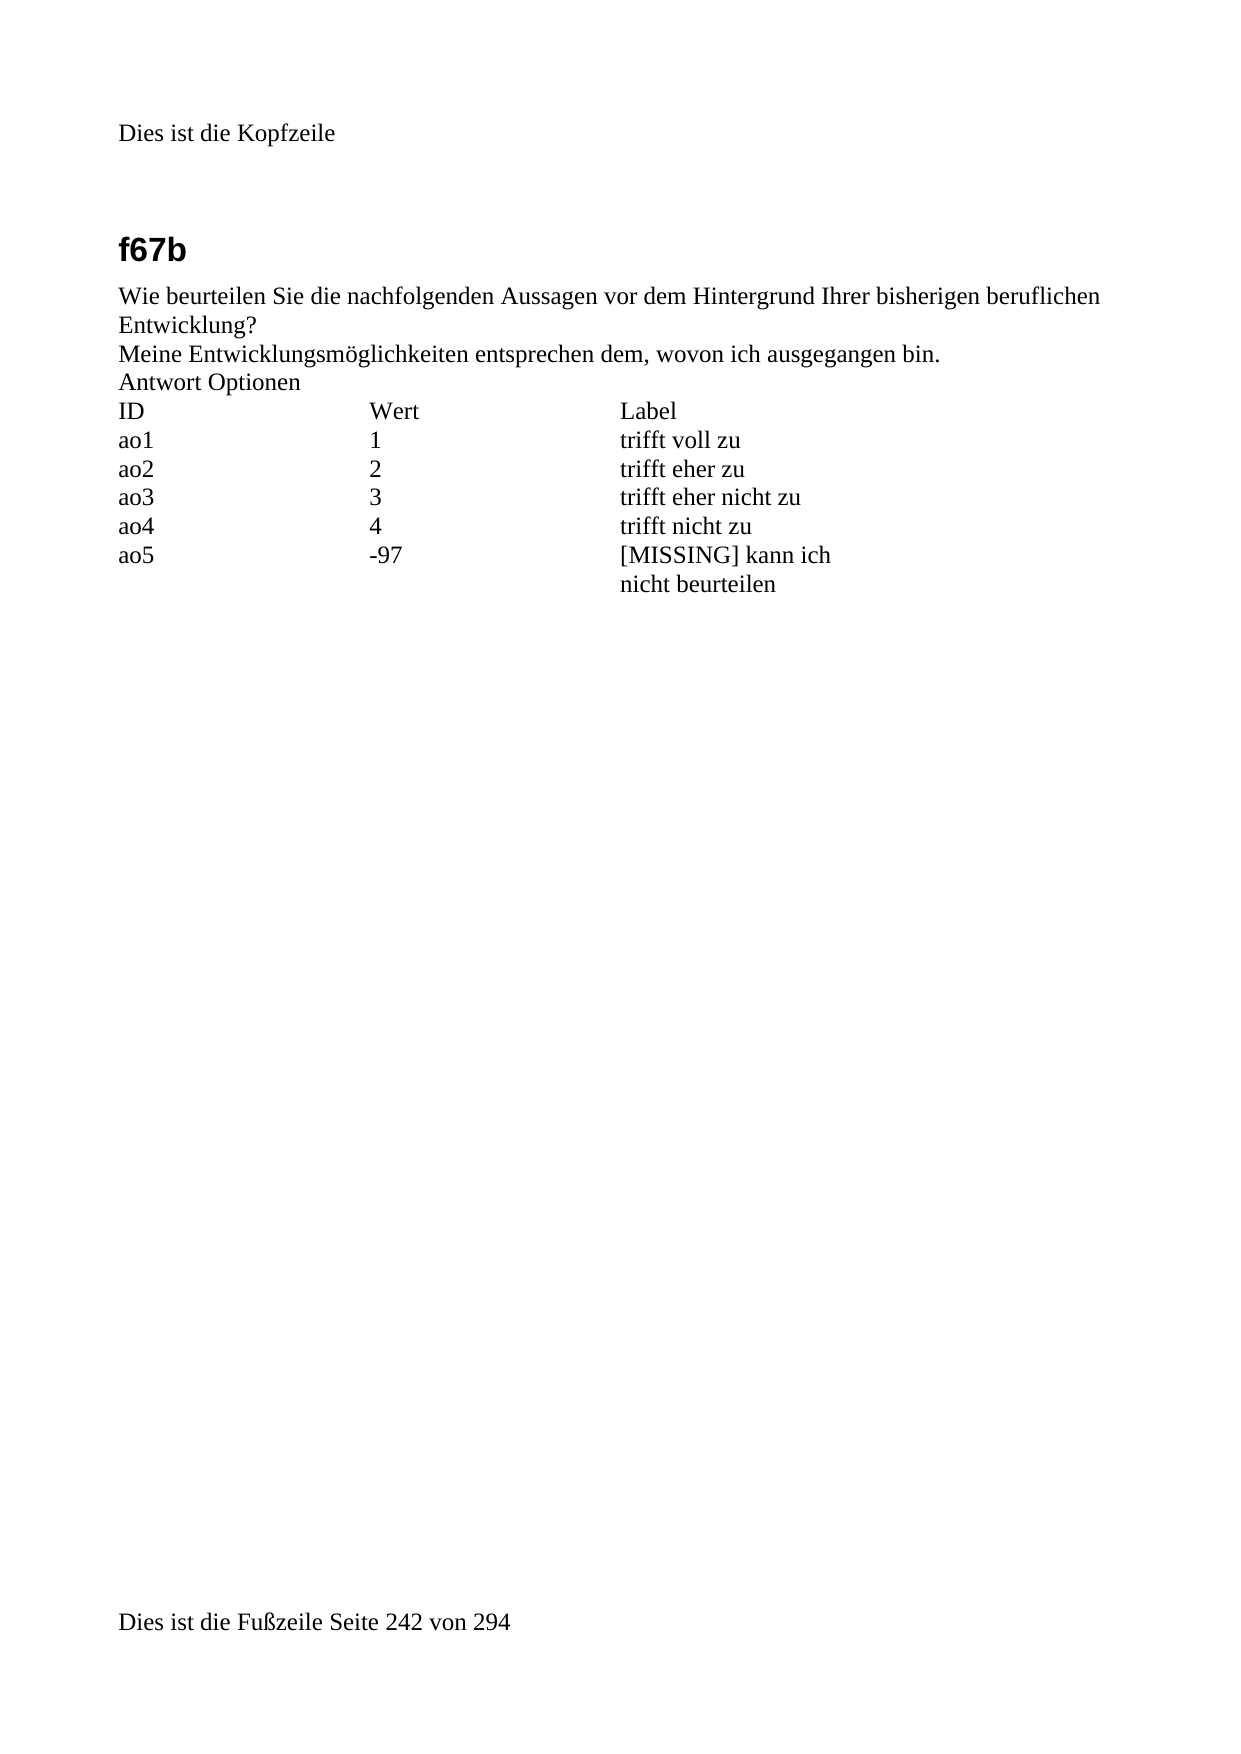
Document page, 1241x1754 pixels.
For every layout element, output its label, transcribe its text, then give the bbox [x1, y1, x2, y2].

table_cell ao3 [118, 483, 369, 511]
text Wie beurteilen Sie die nachfolgenden Aussagen vor dem Hintergrund Ihrer bisherigen beruflichen Entwicklung? [118, 281, 1122, 339]
table_cell trifft eher nicht zu [620, 483, 871, 511]
table_cell 4 [369, 511, 620, 540]
table_cell 1 [369, 425, 620, 454]
text Meine Entwicklungsmöglichkeiten entsprechen dem, wovon ich ausgegangen bin. [118, 339, 1122, 367]
table_header ID [118, 396, 369, 425]
table_cell trifft voll zu [620, 425, 871, 454]
table_cell ao4 [118, 511, 369, 540]
table_cell ao2 [118, 454, 369, 482]
text Antwort Optionen [118, 367, 1122, 396]
table_cell [MISSING] kann ich nicht beurteilen [620, 540, 871, 597]
subtitle f67b [118, 230, 1122, 269]
table_header Wert [369, 396, 620, 425]
table_cell -97 [369, 540, 620, 597]
table_cell trifft eher zu [620, 454, 871, 482]
table_cell ao1 [118, 425, 369, 454]
table_header Label [620, 396, 871, 425]
table_cell 2 [369, 454, 620, 482]
table_cell ao5 [118, 540, 369, 597]
table_cell 3 [369, 483, 620, 511]
table_cell trifft nicht zu [620, 511, 871, 540]
